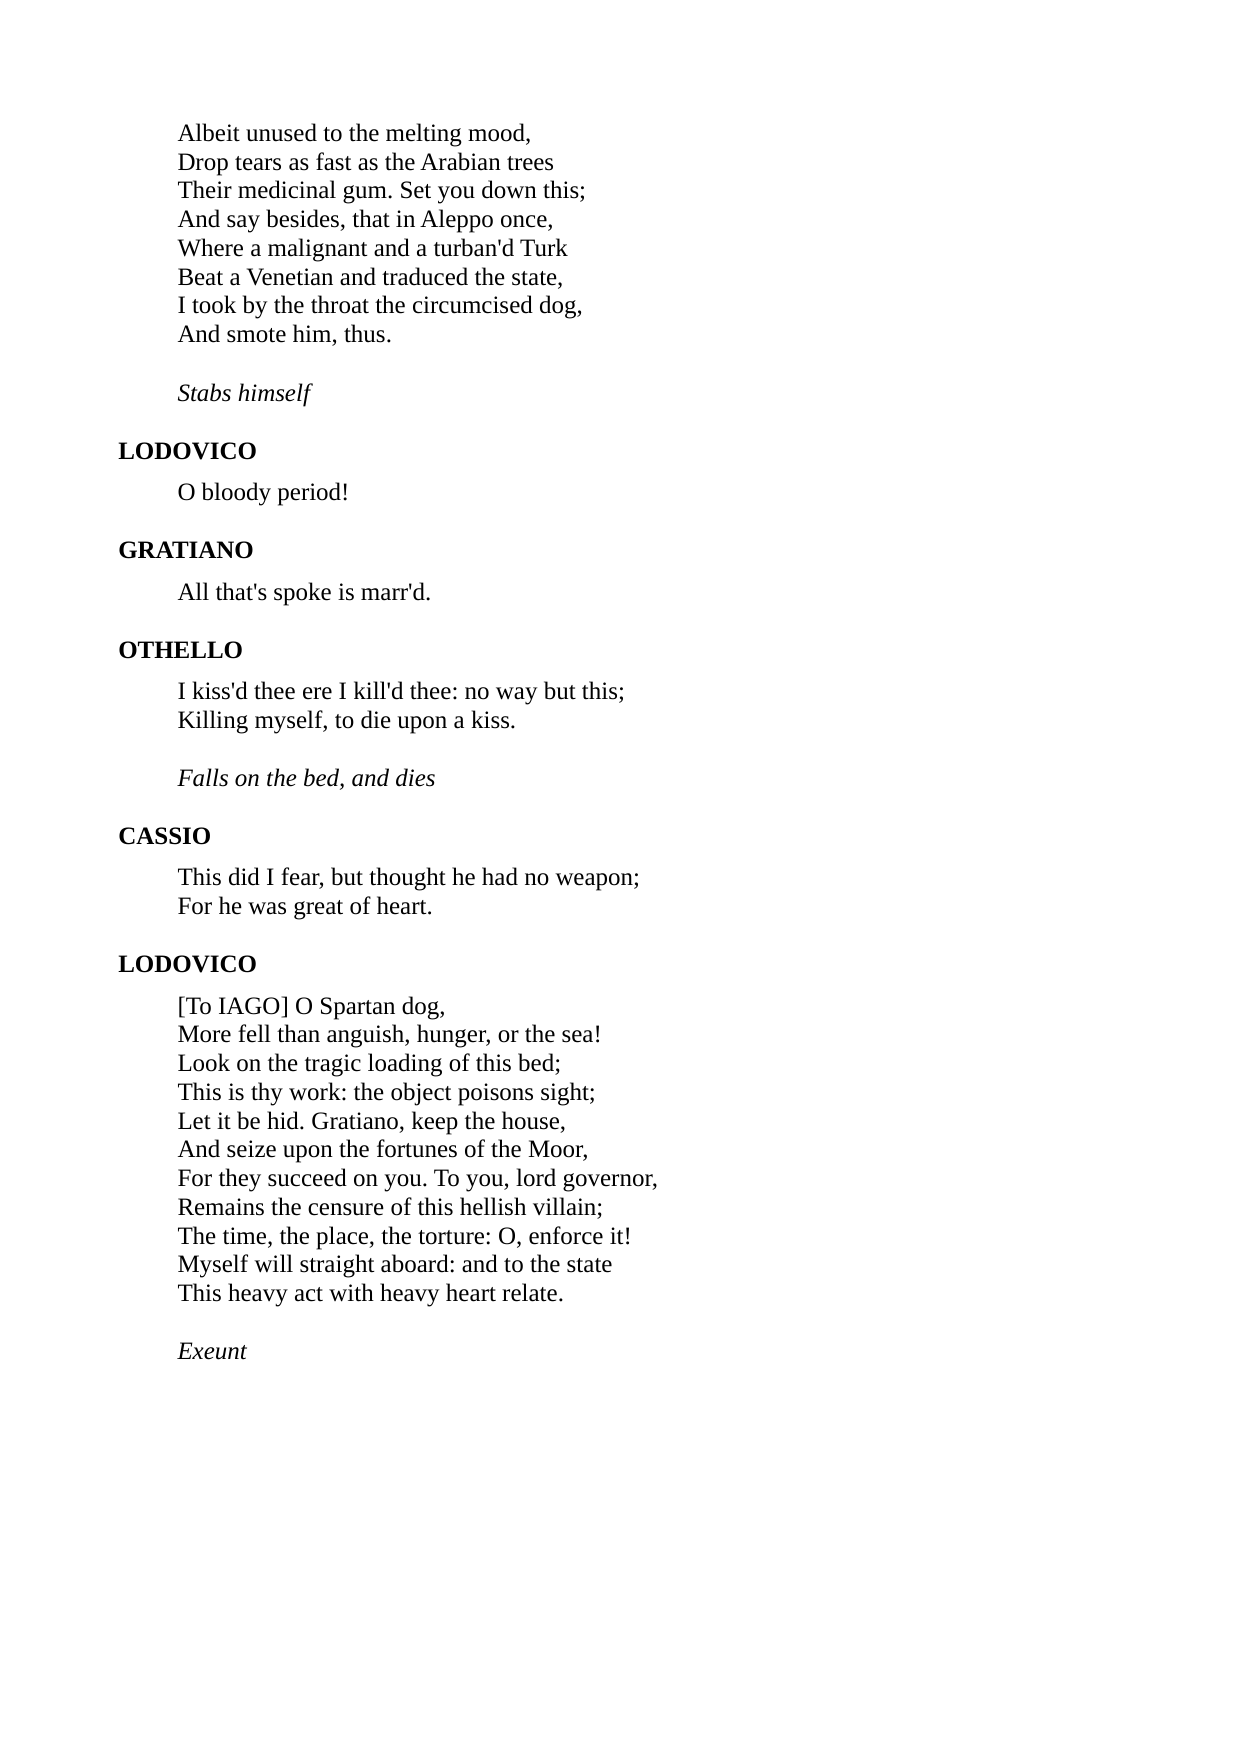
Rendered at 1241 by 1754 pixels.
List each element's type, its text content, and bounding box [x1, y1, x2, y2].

text OTHELLO [118, 635, 1122, 663]
text Albeit unused to the melting mood, Drop tears as fast as the Arabian trees Their medicinal gum. Set you down this; And say besides, that in Aleppo once, Where a malignant and a turban'd Turk Beat a Venetian and traduced the state, I took by the throat the circumcised dog, And smote him, thus. [177, 118, 1063, 348]
text CASSIO [118, 821, 1122, 850]
text LODOVICO [118, 949, 1122, 978]
text GRATIANO [118, 535, 1122, 564]
text O bloody period! [177, 477, 1063, 506]
text This did I fear, but thought he had no weapon; For he was great of heart. [177, 862, 1063, 920]
text Stabs himself [177, 378, 1063, 406]
text I kiss'd thee ere I kill'd thee: no way but this; Killing myself, to die upon a kiss. [177, 676, 1063, 733]
text Exeunt [177, 1336, 1063, 1365]
text All that's spoke is marr'd. [177, 577, 1063, 605]
text Falls on the bed, and dies [177, 763, 1063, 792]
text [To IAGO] O Spartan dog, More fell than anguish, hunger, or the sea! Look on the tragic loading of this bed; This is thy work: the object poisons sight; Let it be hid. Gratiano, keep the house, And seize upon the fortunes of the Moor, For they succeed on you. To you, lord governor, Remains the censure of this hellish villain; The time, the place, the torture: O, enforce it! Myself will straight aboard: and to the state This heavy act with heavy heart relate. [177, 991, 1063, 1307]
text LODOVICO [118, 436, 1122, 464]
